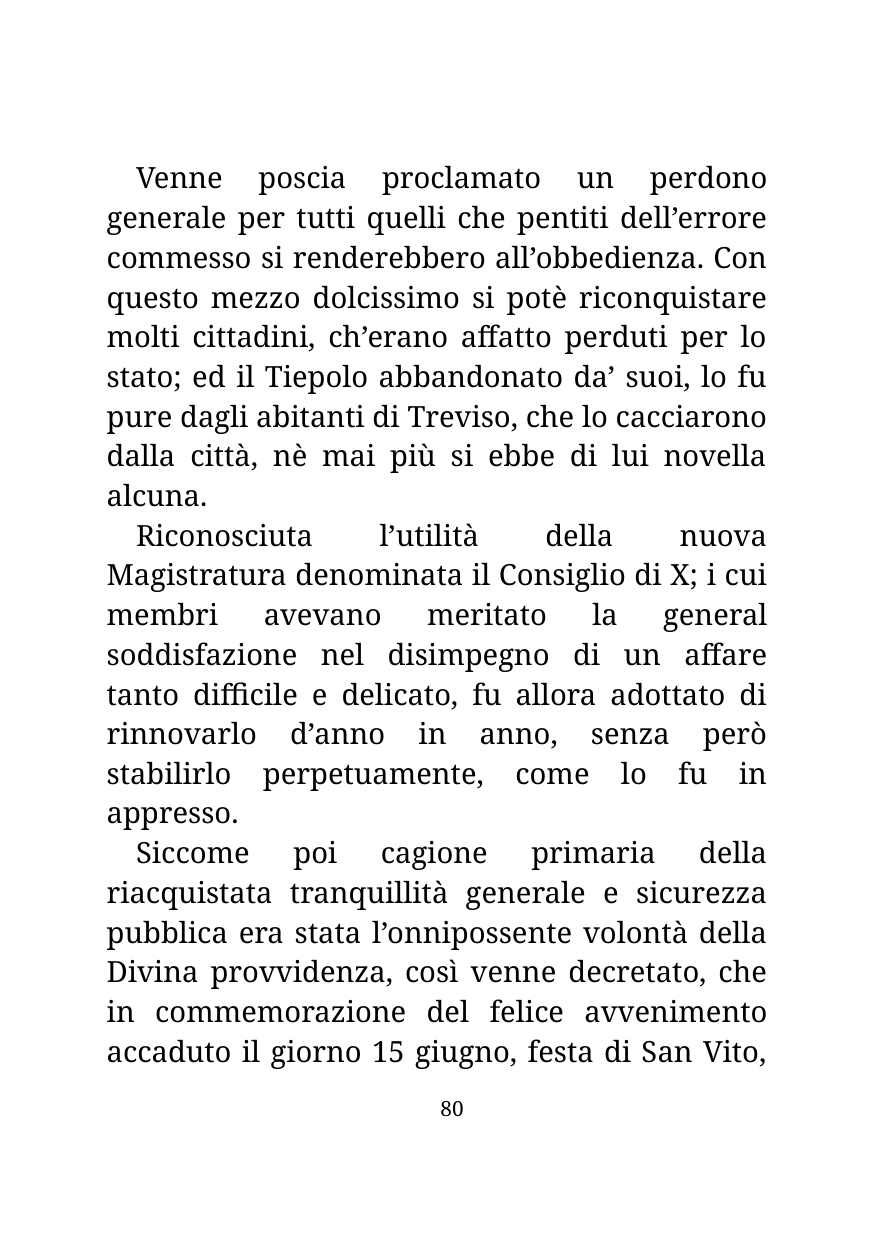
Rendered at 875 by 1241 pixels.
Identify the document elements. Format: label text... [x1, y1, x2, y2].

text Venne poscia proclamato un perdono generale per tutti quelli che pentiti dell’errore commesso si renderebbero all’obbedienza. Con questo mezzo dolcissimo si potè riconquistare molti cittadini, ch’erano affatto perduti per lo stato; ed il Tiepolo abbandonato da’ suoi, lo fu pure dagli abitanti di Treviso, che lo cacciarono dalla città, nè mai più si ebbe di lui novella alcuna. [106, 158, 768, 515]
text Riconosciuta l’utilità della nuova Magistratura denominata il Consiglio di X; i cui membri avevano meritato la general soddisfazione nel disimpegno di un affare tanto difficile e delicato, fu allora adottato di rinnovarlo d’anno in anno, senza però stabilirlo perpetuamente, come lo fu in appresso. [106, 515, 768, 832]
text Siccome poi cagione primaria della riacquistata tranquillità generale e sicurezza pubblica era stata l’onnipossente volontà della Divina provvidenza, così venne decretato, che in commemorazione del felice avvenimento accaduto il giorno 15 giugno, festa di San Vito, [106, 832, 768, 1071]
